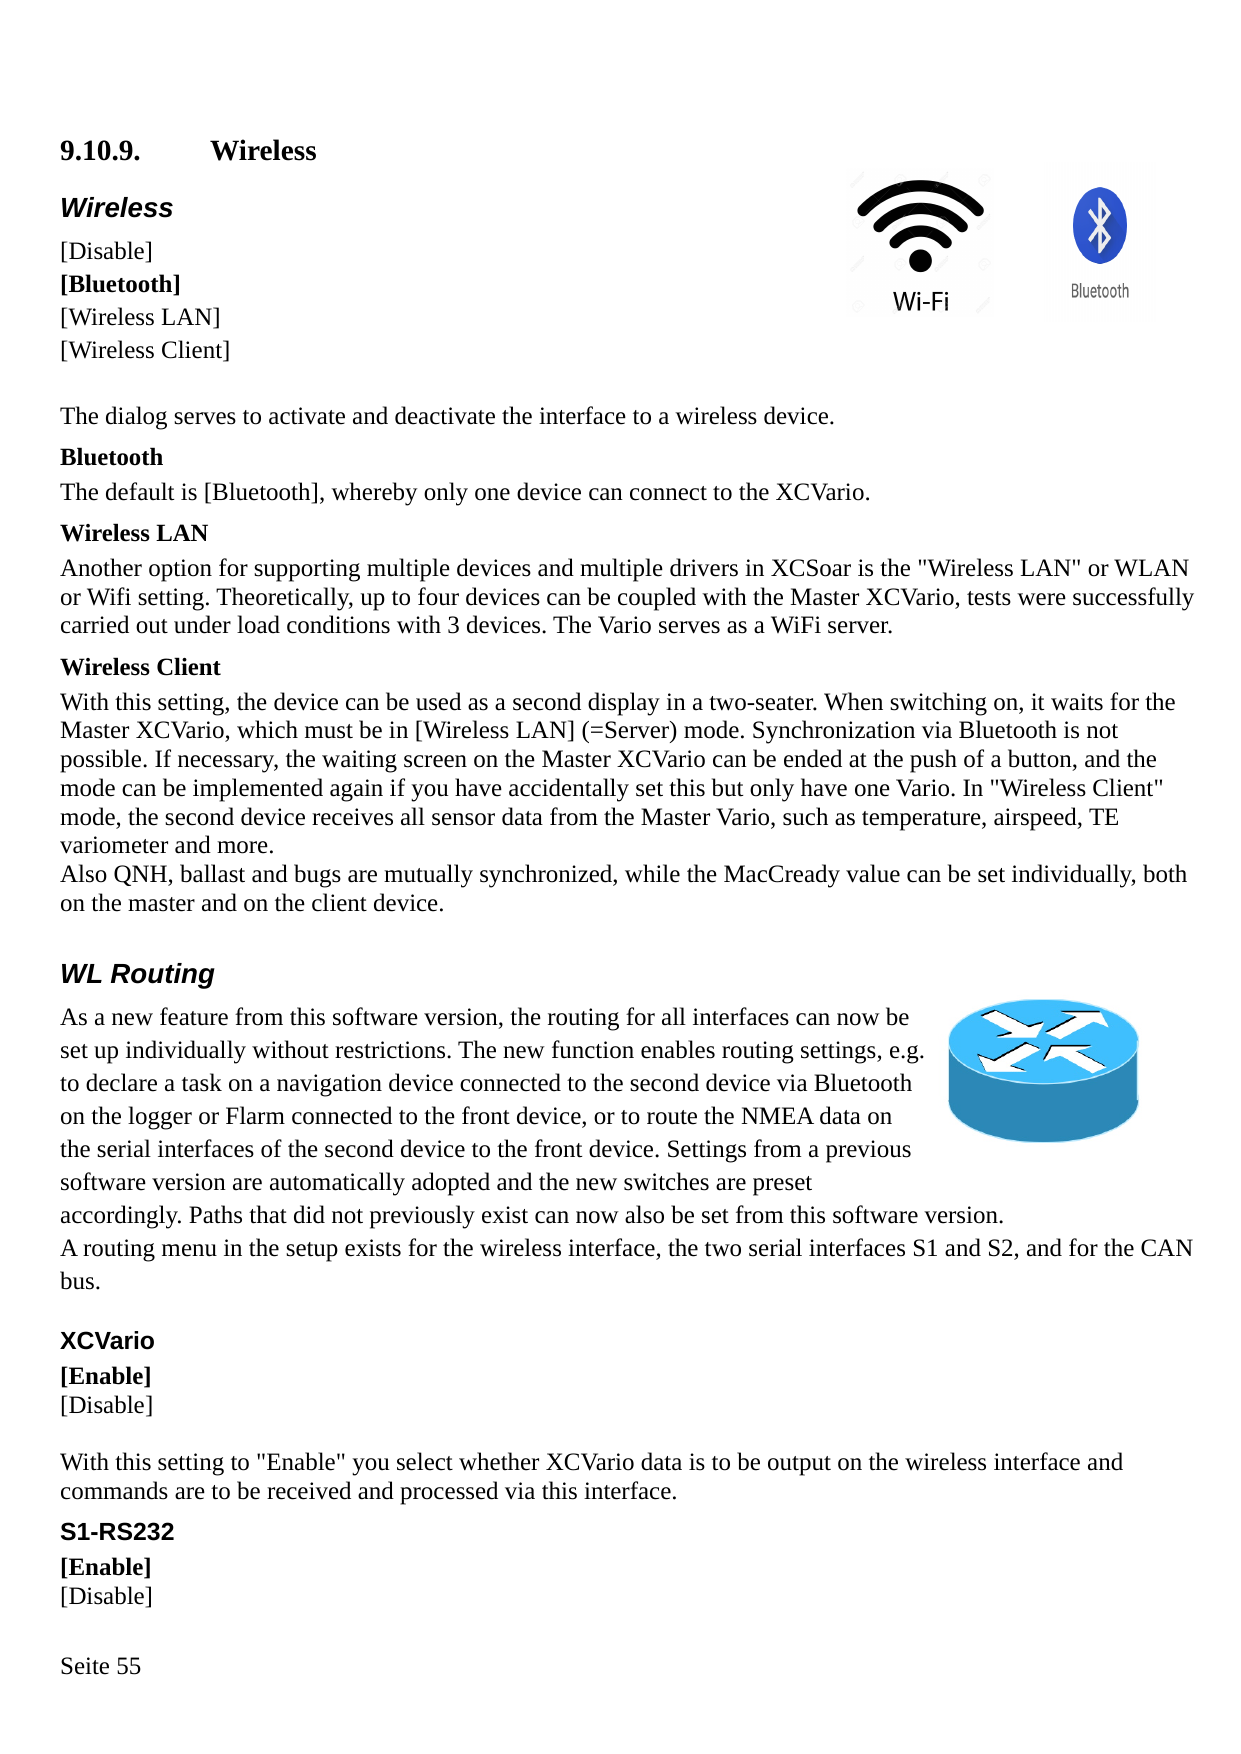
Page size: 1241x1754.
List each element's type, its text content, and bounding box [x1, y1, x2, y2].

text [1156, 236, 1207, 264]
text With this setting to "Enable" you select whether XCVario data is to be output on the wireless interface and commands are to be received and processed via this interface. [60, 1447, 1207, 1505]
subtitle Bluetooth [60, 442, 1207, 471]
text [995, 236, 1043, 264]
text [Wireless Client] [60, 335, 1207, 364]
text [Disable] [60, 236, 846, 264]
subtitle [1156, 191, 1207, 223]
text [Enable] [60, 1361, 1207, 1390]
subtitle Wireless [60, 191, 846, 223]
text [1156, 269, 1207, 298]
picture [846, 168, 995, 317]
text [Disable] [60, 1581, 1207, 1610]
text [Disable] [60, 1390, 1207, 1419]
subtitle S1-RS232 [60, 1517, 1207, 1546]
text With this setting, the device can be used as a second display in a two-seater. When switching on, it waits for the Master XCVario, which must be in [Wireless LAN] (=Server) mode. Synchronization via Bluetooth is not possible. If necessary, the waiting screen on the Master XCVario can be ended at the push of a button, and the mode can be implemented again if you have accidentally set this but only have one Vario. In "Wireless Client" mode, the second device receives all sensor data from the Master Vario, such as temperature, airspeed, TE variometer and more. Also QNH, ballast and bugs are mutually synchronized, while the MacCready value can be set individually, both on the master and on the client device. [60, 687, 1207, 917]
text [995, 269, 1043, 298]
subtitle [995, 191, 1043, 223]
subtitle Wireless [60, 133, 1207, 166]
picture [1043, 162, 1156, 322]
text [Bluetooth] [60, 269, 846, 298]
subtitle Wireless LAN [60, 518, 1207, 547]
text As a new feature from this software version, the routing for all interfaces can now be set up individually without restrictions. The new function enables routing settings, e.g. to declare a task on a navigation device connected to the second device via Bluetooth on the logger or Flarm connected to the front device, or to route the NMEA data on the serial interfaces of the second device to the front device. Settings from a previous software version are automatically adopted and the new switches are preset accordingly. Paths that did not previously exist can now also be set from this software version. A routing menu in the setup exists for the wireless interface, the two serial interfaces S1 and S2, and for the CAN bus. [60, 1002, 1207, 1295]
subtitle WL Routing [60, 958, 1207, 990]
text Another option for supporting multiple devices and multiple drivers in XCSoar is the "Wireless LAN" or WLAN or Wifi setting. Theoretically, up to four devices can be coupled with the Master XCVario, tests were successfully carried out under load conditions with 3 devices. The Vario serves as a WiFi server. [60, 553, 1207, 639]
text The dialog serves to activate and deactivate the interface to a wireless device. [60, 401, 1207, 430]
text The default is [Bluetooth], whereby only one device can connect to the XCVario. [60, 477, 1207, 506]
text [Wireless LAN] [60, 302, 1207, 331]
subtitle XCVario [60, 1326, 1207, 1355]
subtitle Wireless Client [60, 652, 1207, 680]
text [Enable] [60, 1552, 1207, 1581]
picture [926, 971, 1165, 1171]
